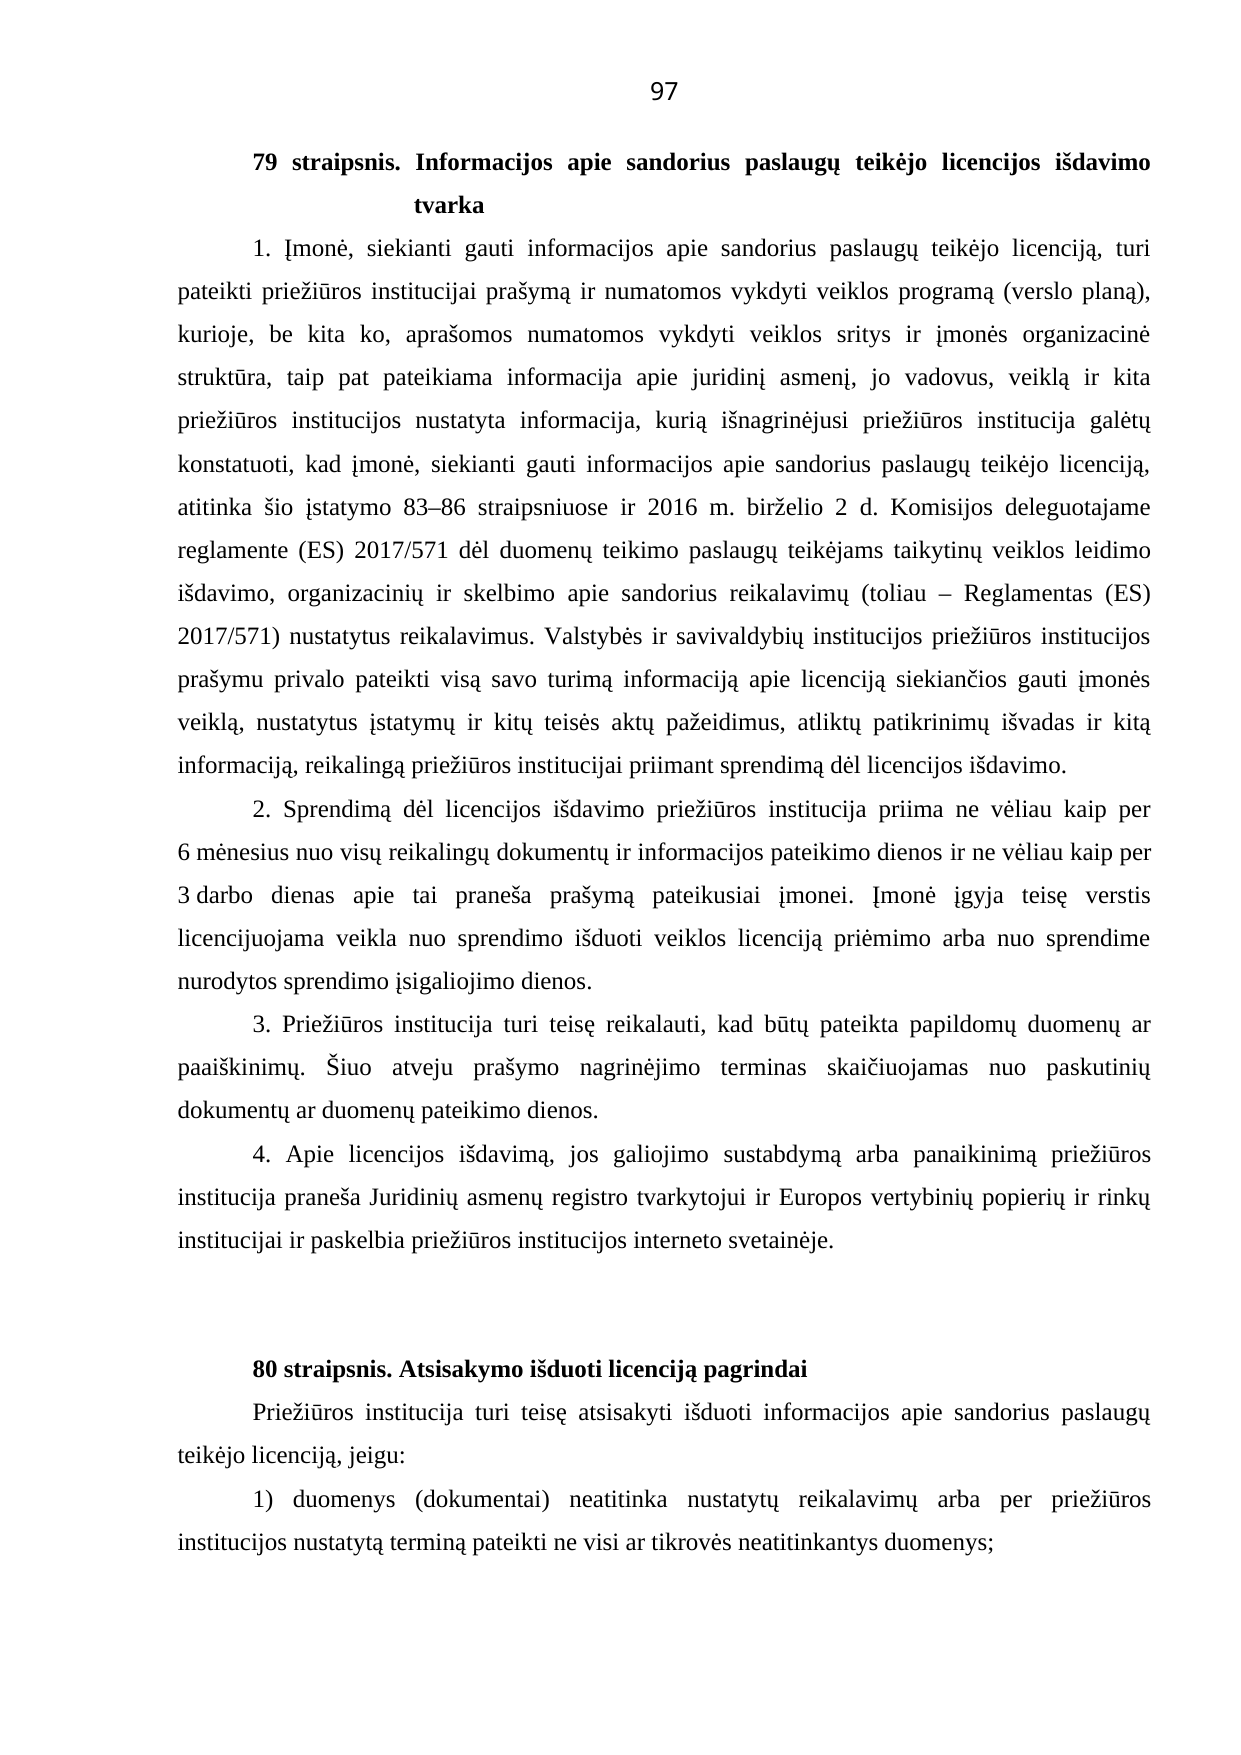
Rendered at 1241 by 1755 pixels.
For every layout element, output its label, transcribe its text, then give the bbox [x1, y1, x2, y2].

text Priežiūros institucija turi teisę atsisakyti išduoti informacijos apie sandorius paslaugų teikėjo licenciją, jeigu: [177, 1397, 1152, 1469]
text 3. Priežiūros institucija turi teisę reikalauti, kad būtų pateikta papildomų duomenų ar paaiškinimų. Šiuo atveju prašymo nagrinėjimo terminas skaičiuojamas nuo paskutinių dokumentų ar duomenų pateikimo dienos. [177, 1009, 1152, 1124]
text 1. Įmonė, siekianti gauti informacijos apie sandorius paslaugų teikėjo licenciją, turi pateikti priežiūros institucijai prašymą ir numatomos vykdyti veiklos programą (verslo planą), kurioje, be kita ko, aprašomos numatomos vykdyti veiklos sritys ir įmonės organizacinė struktūra, taip pat pateikiama informacija apie juridinį asmenį, jo vadovus, veiklą ir kita priežiūros institucijos nustatyta informacija, kurią išnagrinėjusi priežiūros institucija galėtų konstatuoti, kad įmonė, siekianti gauti informacijos apie sandorius paslaugų teikėjo licenciją, atitinka šio įstatymo 83–86 straipsniuose ir 2016 m. birželio 2 d. Komisijos deleguotajame reglamente (ES) 2017/571 dėl duomenų teikimo paslaugų teikėjams taikytinų veiklos leidimo išdavimo, organizacinių ir skelbimo apie sandorius reikalavimų (toliau – Reglamentas (ES) 2017/571) nustatytus reikalavimus. Valstybės ir savivaldybių institucijos priežiūros institucijos prašymu privalo pateikti visą savo turimą informaciją apie licenciją siekiančios gauti įmonės veiklą, nustatytus įstatymų ir kitų teisės aktų pažeidimus, atliktų patikrinimų išvadas ir kitą informaciją, reikalingą priežiūros institucijai priimant sprendimą dėl licencijos išdavimo. [177, 233, 1152, 779]
text 80 straipsnis. Atsisakymo išduoti licenciją pagrindai [177, 1354, 1152, 1383]
text 4. Apie licencijos išdavimą, jos galiojimo sustabdymą arba panaikinimą priežiūros institucija praneša Juridinių asmenų registro tvarkytojui ir Europos vertybinių popierių ir rinkų institucijai ir paskelbia priežiūros institucijos interneto svetainėje. [177, 1139, 1152, 1254]
text 79 straipsnis. Informacijos apie sandorius paslaugų teikėjo licencijos išdavimo tvarka [252, 147, 1152, 219]
text 1) duomenys (dokumentai) neatitinka nustatytų reikalavimų arba per priežiūros institucijos nustatytą terminą pateikti ne visi ar tikrovės neatitinkantys duomenys; [177, 1484, 1152, 1556]
text 2. Sprendimą dėl licencijos išdavimo priežiūros institucija priima ne vėliau kaip per 6 mėnesius nuo visų reikalingų dokumentų ir informacijos pateikimo dienos ir ne vėliau kaip per 3 darbo dienas apie tai praneša prašymą pateikusiai įmonei. Įmonė įgyja teisę verstis licencijuojama veikla nuo sprendimo išduoti veiklos licenciją priėmimo arba nuo sprendime nurodytos sprendimo įsigaliojimo dienos. [177, 794, 1152, 995]
